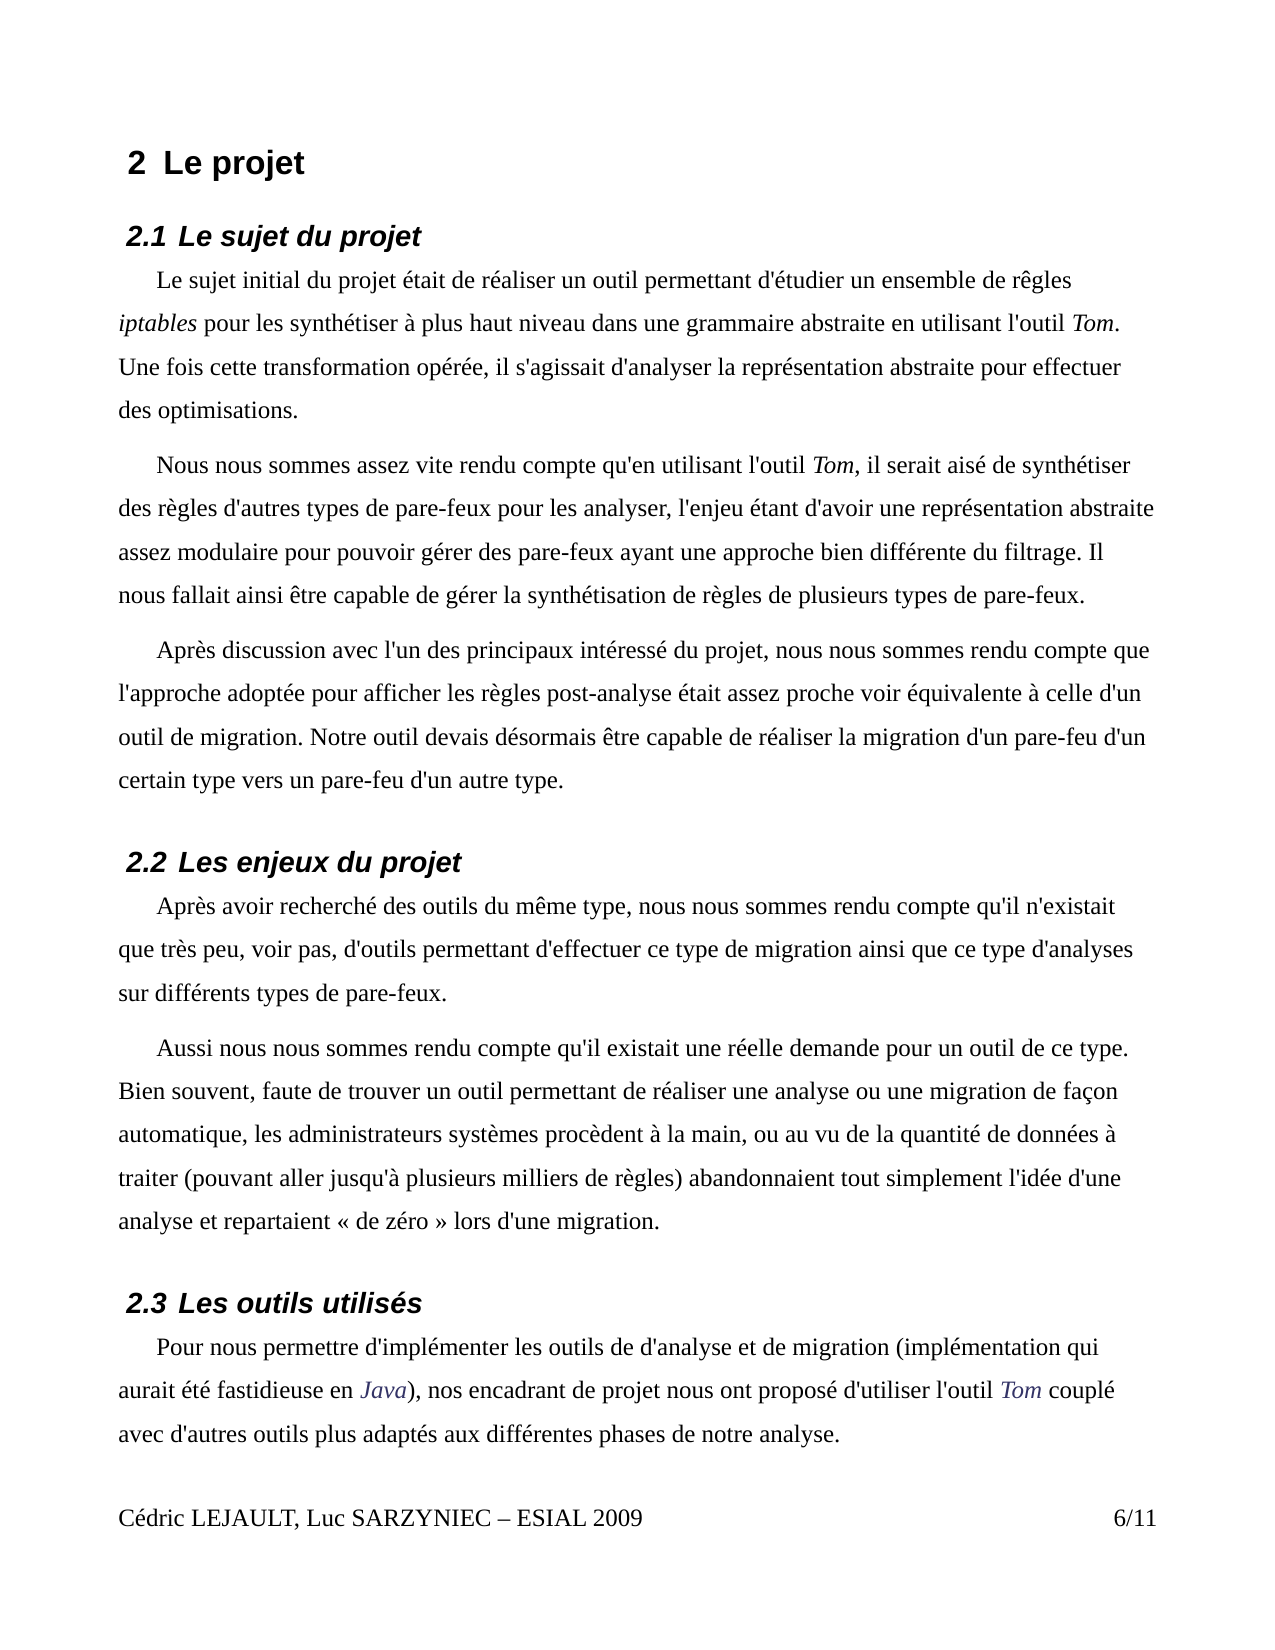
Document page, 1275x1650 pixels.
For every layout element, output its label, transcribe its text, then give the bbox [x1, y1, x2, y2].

subtitle Les enjeux du projet [118, 845, 1157, 879]
subtitle Le sujet du projet [118, 219, 1157, 253]
text Pour nous permettre d'implémenter les outils de d'analyse et de migration (implémentation qui aurait été fastidieuse en Java), nos encadrant de projet nous ont proposé d'utiliser l'outil Tom couplé avec d'autres outils plus adaptés aux différentes phases de notre analyse. [118, 1332, 1157, 1447]
text Aussi nous nous sommes rendu compte qu'il existait une réelle demande pour un outil de ce type. Bien souvent, faute de trouver un outil permettant de réaliser une analyse ou une migration de façon automatique, les administrateurs systèmes procèdent à la main, ou au vu de la quantité de données à traiter (pouvant aller jusqu'à plusieurs milliers de règles) abandonnaient tout simplement l'idée d'une analyse et repartaient « de zéro » lors d'une migration. [118, 1033, 1157, 1234]
text Après avoir recherché des outils du même type, nous nous sommes rendu compte qu'il n'existait que très peu, voir pas, d'outils permettant d'effectuer ce type de migration ainsi que ce type d'analyses sur différents types de pare-feux. [118, 891, 1157, 1006]
subtitle Les outils utilisés [118, 1286, 1157, 1320]
text Le sujet initial du projet était de réaliser un outil permettant d'étudier un ensemble de rêgles iptables pour les synthétiser à plus haut niveau dans une grammaire abstraite en utilisant l'outil Tom. Une fois cette transformation opérée, il s'agissait d'analyser la représentation abstraite pour effectuer des optimisations. [118, 265, 1157, 423]
text Nous nous sommes assez vite rendu compte qu'en utilisant l'outil Tom, il serait aisé de synthétiser des règles d'autres types de pare-feux pour les analyser, l'enjeu étant d'avoir une représentation abstraite assez modulaire pour pouvoir gérer des pare-feux ayant une approche bien différente du filtrage. Il nous fallait ainsi être capable de gérer la synthétisation de règles de plusieurs types de pare-feux. [118, 450, 1157, 608]
text Après discussion avec l'un des principaux intéressé du projet, nous nous sommes rendu compte que l'approche adoptée pour afficher les règles post-analyse était assez proche voir équivalente à celle d'un outil de migration. Notre outil devais désormais être capable de réaliser la migration d'un pare-feu d'un certain type vers un pare-feu d'un autre type. [118, 635, 1157, 793]
subtitle Le projet [118, 143, 1157, 182]
